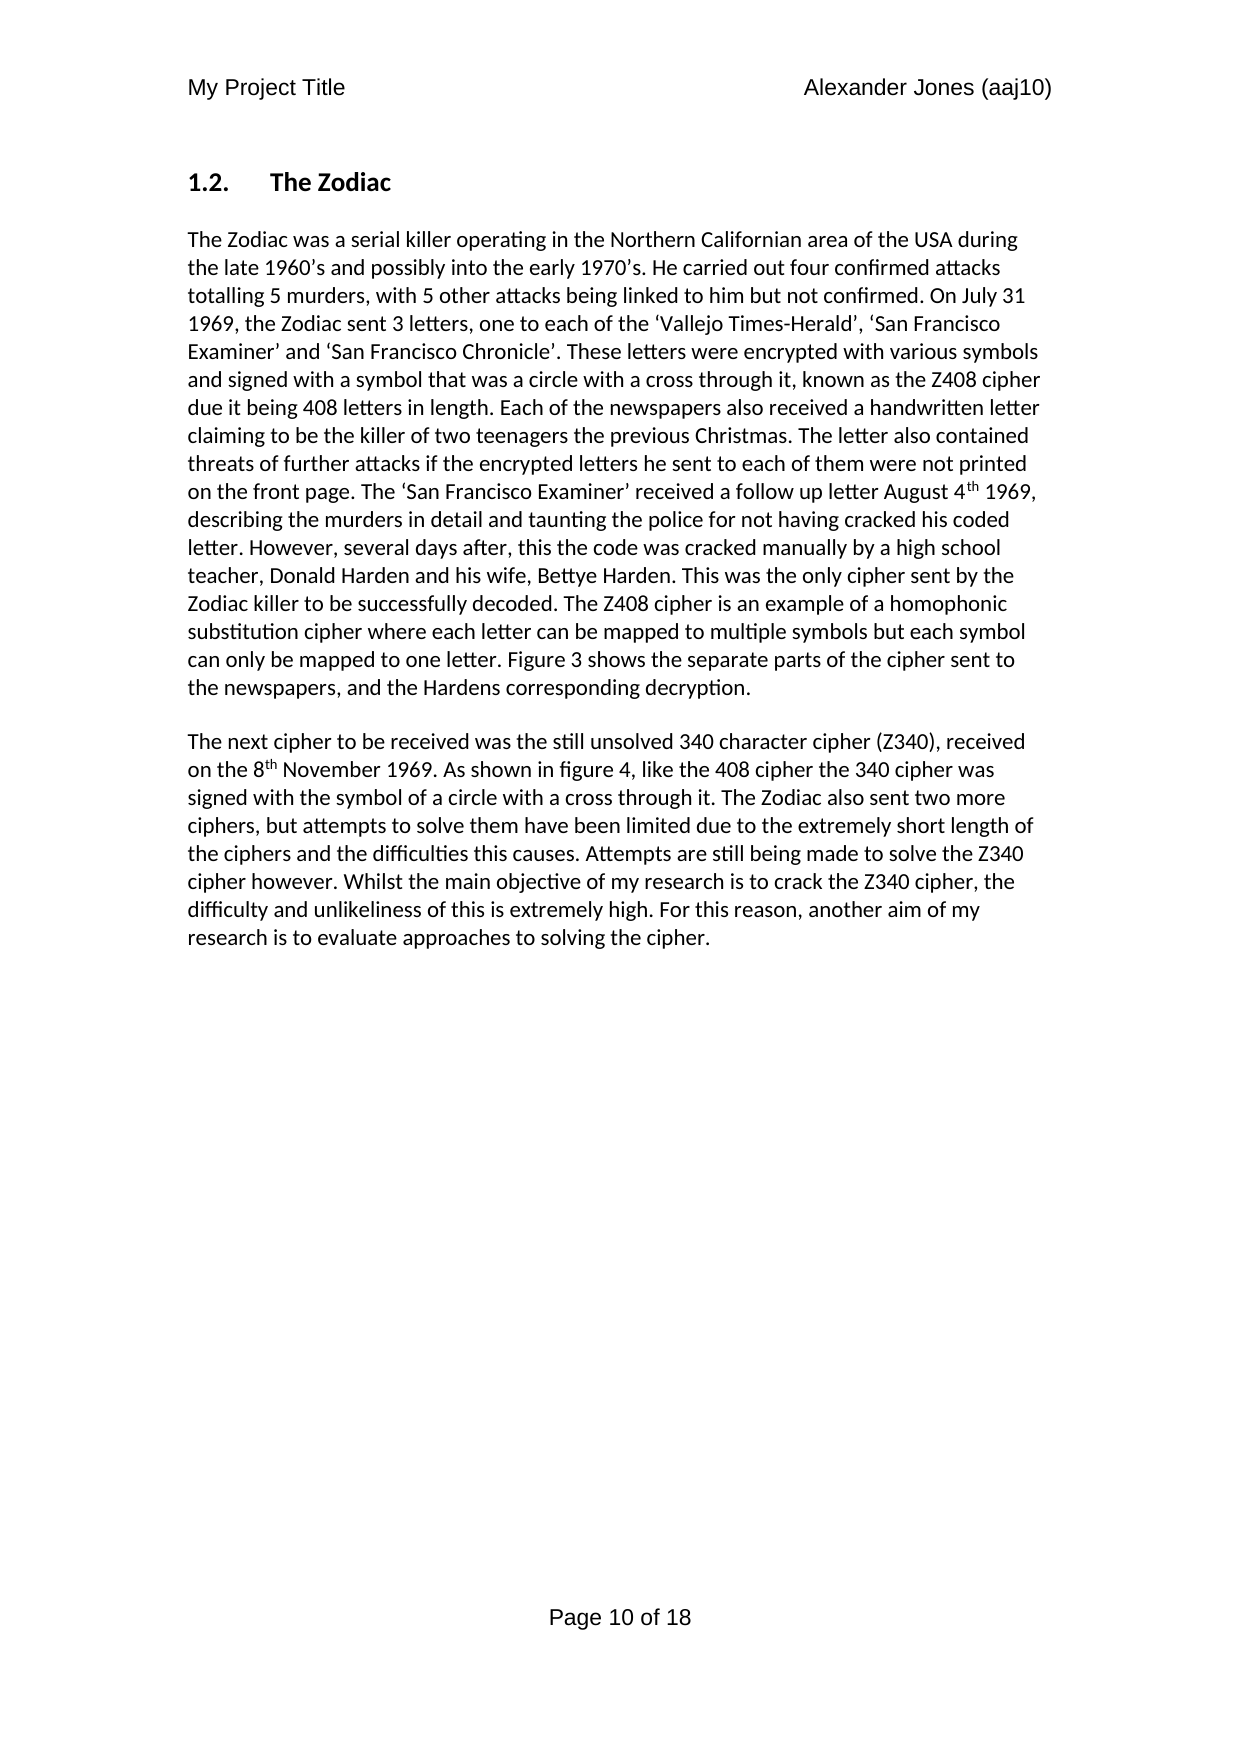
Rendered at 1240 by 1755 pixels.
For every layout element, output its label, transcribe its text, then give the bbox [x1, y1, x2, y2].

text The next cipher to be received was the still unsolved 340 character cipher (Z340), received on the 8th November 1969. As shown in figure 4, like the 408 cipher the 340 cipher was signed with the symbol of a circle with a cross through it. The Zodiac also sent two more ciphers, but attempts to solve them have been limited due to the extremely short length of the ciphers and the difficulties this causes. Attempts are still being made to solve the Z340 cipher however. Whilst the main objective of my research is to crack the Z340 cipher, the difficulty and unlikeliness of this is extremely high. For this reason, another aim of my research is to evaluate approaches to solving the cipher. [187, 727, 1052, 952]
text The Zodiac was a serial killer operating in the Northern Californian area of the USA during the late 1960’s and possibly into the early 1970’s. He carried out four confirmed attacks totalling 5 murders, with 5 other attacks being linked to him but not confirmed. On July 31 1969, the Zodiac sent 3 letters, one to each of the ‘Vallejo Times-Herald’, ‘San Francisco Examiner’ and ‘San Francisco Chronicle’. These letters were encrypted with various symbols and signed with a symbol that was a circle with a cross through it, known as the Z408 cipher due it being 408 letters in length. Each of the newspapers also received a handwritten letter claiming to be the killer of two teenagers the previous Christmas. The letter also contained threats of further attacks if the encrypted letters he sent to each of them were not printed on the front page. The ‘San Francisco Examiner’ received a follow up letter August 4th 1969, describing the murders in detail and taunting the police for not having cracked his coded letter. However, several days after, this the code was cracked manually by a high school teacher, Donald Harden and his wife, Bettye Harden. This was the only cipher sent by the Zodiac killer to be successfully decoded. The Z408 cipher is an example of a homophonic substitution cipher where each letter can be mapped to multiple symbols but each symbol can only be mapped to one letter. Figure 3 shows the separate parts of the cipher sent to the newspapers, and the Hardens corresponding decryption. [187, 225, 1052, 701]
subtitle The Zodiac [187, 165, 1052, 198]
